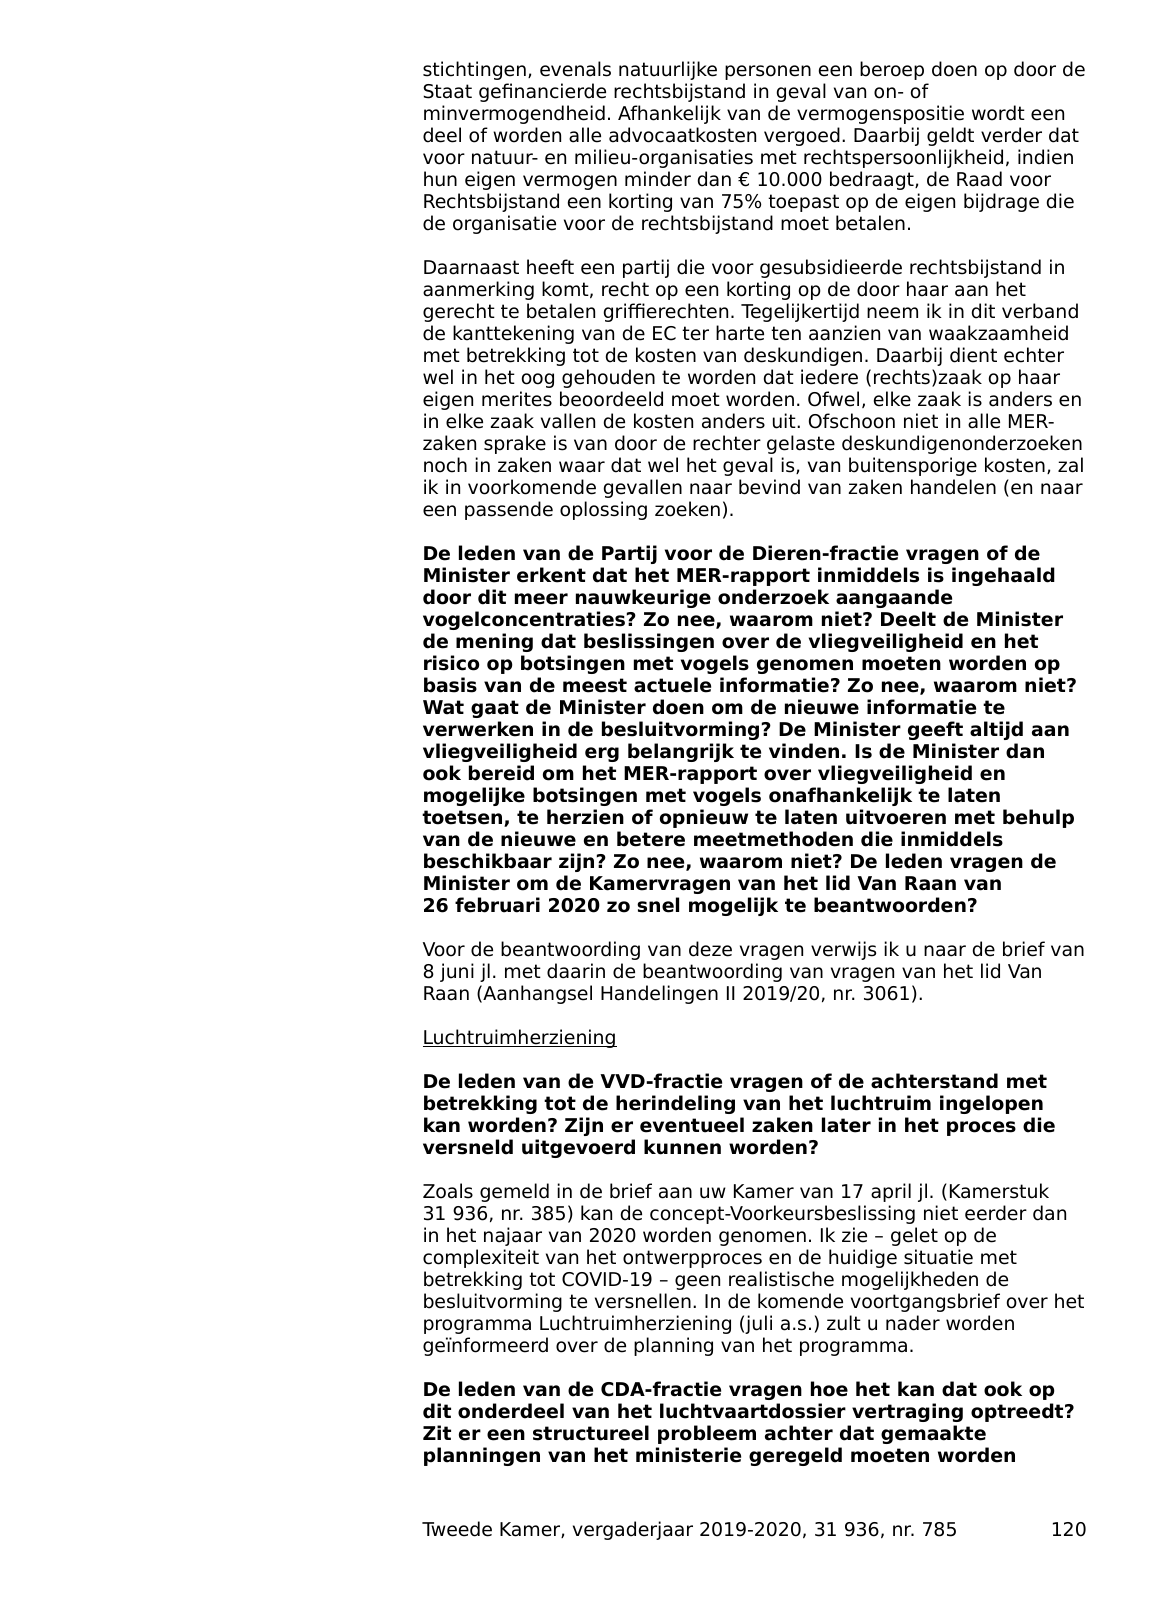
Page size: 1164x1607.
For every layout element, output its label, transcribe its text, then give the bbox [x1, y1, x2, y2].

text De leden van de CDA-fractie vragen hoe het kan dat ook op dit onderdeel van het luchtvaartdossier vertraging optreedt? Zit er een structureel probleem achter dat gemaakte planningen van het ministerie geregeld moeten worden [422, 1379, 1087, 1467]
text Voor de beantwoording van deze vragen verwijs ik u naar de brief van 8 juni jl. met daarin de beantwoording van vragen van het lid Van Raan (Aanhangsel Handelingen II 2019/20, nr. 3061). [422, 939, 1087, 1005]
text Daarnaast heeft een partij die voor gesubsidieerde rechtsbijstand in aanmerking komt, recht op een korting op de door haar aan het gerecht te betalen griffierechten. Tegelijkertijd neem ik in dit verband de kanttekening van de EC ter harte ten aanzien van waakzaamheid met betrekking tot de kosten van deskundigen. Daarbij dient echter wel in het oog gehouden te worden dat iedere (rechts)zaak op haar eigen merites beoordeeld moet worden. Ofwel, elke zaak is anders en in elke zaak vallen de kosten anders uit. Ofschoon niet in alle MER-zaken sprake is van door de rechter gelaste deskundigenonderzoeken noch in zaken waar dat wel het geval is, van buitensporige kosten, zal ik in voorkomende gevallen naar bevind van zaken handelen (en naar een passende oplossing zoeken). [422, 257, 1087, 521]
subtitle Luchtruimherziening [422, 1027, 1087, 1049]
text De leden van de Partij voor de Dieren-fractie vragen of de Minister erkent dat het MER-rapport inmiddels is ingehaald door dit meer nauwkeurige onderzoek aangaande vogelconcentraties? Zo nee, waarom niet? Deelt de Minister de mening dat beslissingen over de vliegveiligheid en het risico op botsingen met vogels genomen moeten worden op basis van de meest actuele informatie? Zo nee, waarom niet? Wat gaat de Minister doen om de nieuwe informatie te verwerken in de besluitvorming? De Minister geeft altijd aan vliegveiligheid erg belangrijk te vinden. Is de Minister dan ook bereid om het MER-rapport over vliegveiligheid en mogelijke botsingen met vogels onafhankelijk te laten toetsen, te herzien of opnieuw te laten uitvoeren met behulp van de nieuwe en betere meetmethoden die inmiddels beschikbaar zijn? Zo nee, waarom niet? De leden vragen de Minister om de Kamervragen van het lid Van Raan van 26 februari 2020 zo snel mogelijk te beantwoorden? [422, 543, 1087, 917]
text Zoals gemeld in de brief aan uw Kamer van 17 april jl. (Kamerstuk 31 936, nr. 385) kan de concept-Voorkeursbeslissing niet eerder dan in het najaar van 2020 worden genomen. Ik zie – gelet op de complexiteit van het ontwerpproces en de huidige situatie met betrekking tot COVID-19 – geen realistische mogelijkheden de besluitvorming te versnellen. In de komende voortgangsbrief over het programma Luchtruimherziening (juli a.s.) zult u nader worden geïnformeerd over de planning van het programma. [422, 1181, 1087, 1357]
text stichtingen, evenals natuurlijke personen een beroep doen op door de Staat gefinancierde rechtsbijstand in geval van on- of minvermogendheid. Afhankelijk van de vermogenspositie wordt een deel of worden alle advocaatkosten vergoed. Daarbij geldt verder dat voor natuur- en milieu-organisaties met rechtspersoonlijkheid, indien hun eigen vermogen minder dan € 10.000 bedraagt, de Raad voor Rechtsbijstand een korting van 75% toepast op de eigen bijdrage die de organisatie voor de rechtsbijstand moet betalen. [422, 59, 1087, 235]
text De leden van de VVD-fractie vragen of de achterstand met betrekking tot de herindeling van het luchtruim ingelopen kan worden? Zijn er eventueel zaken later in het proces die versneld uitgevoerd kunnen worden? [422, 1071, 1087, 1159]
